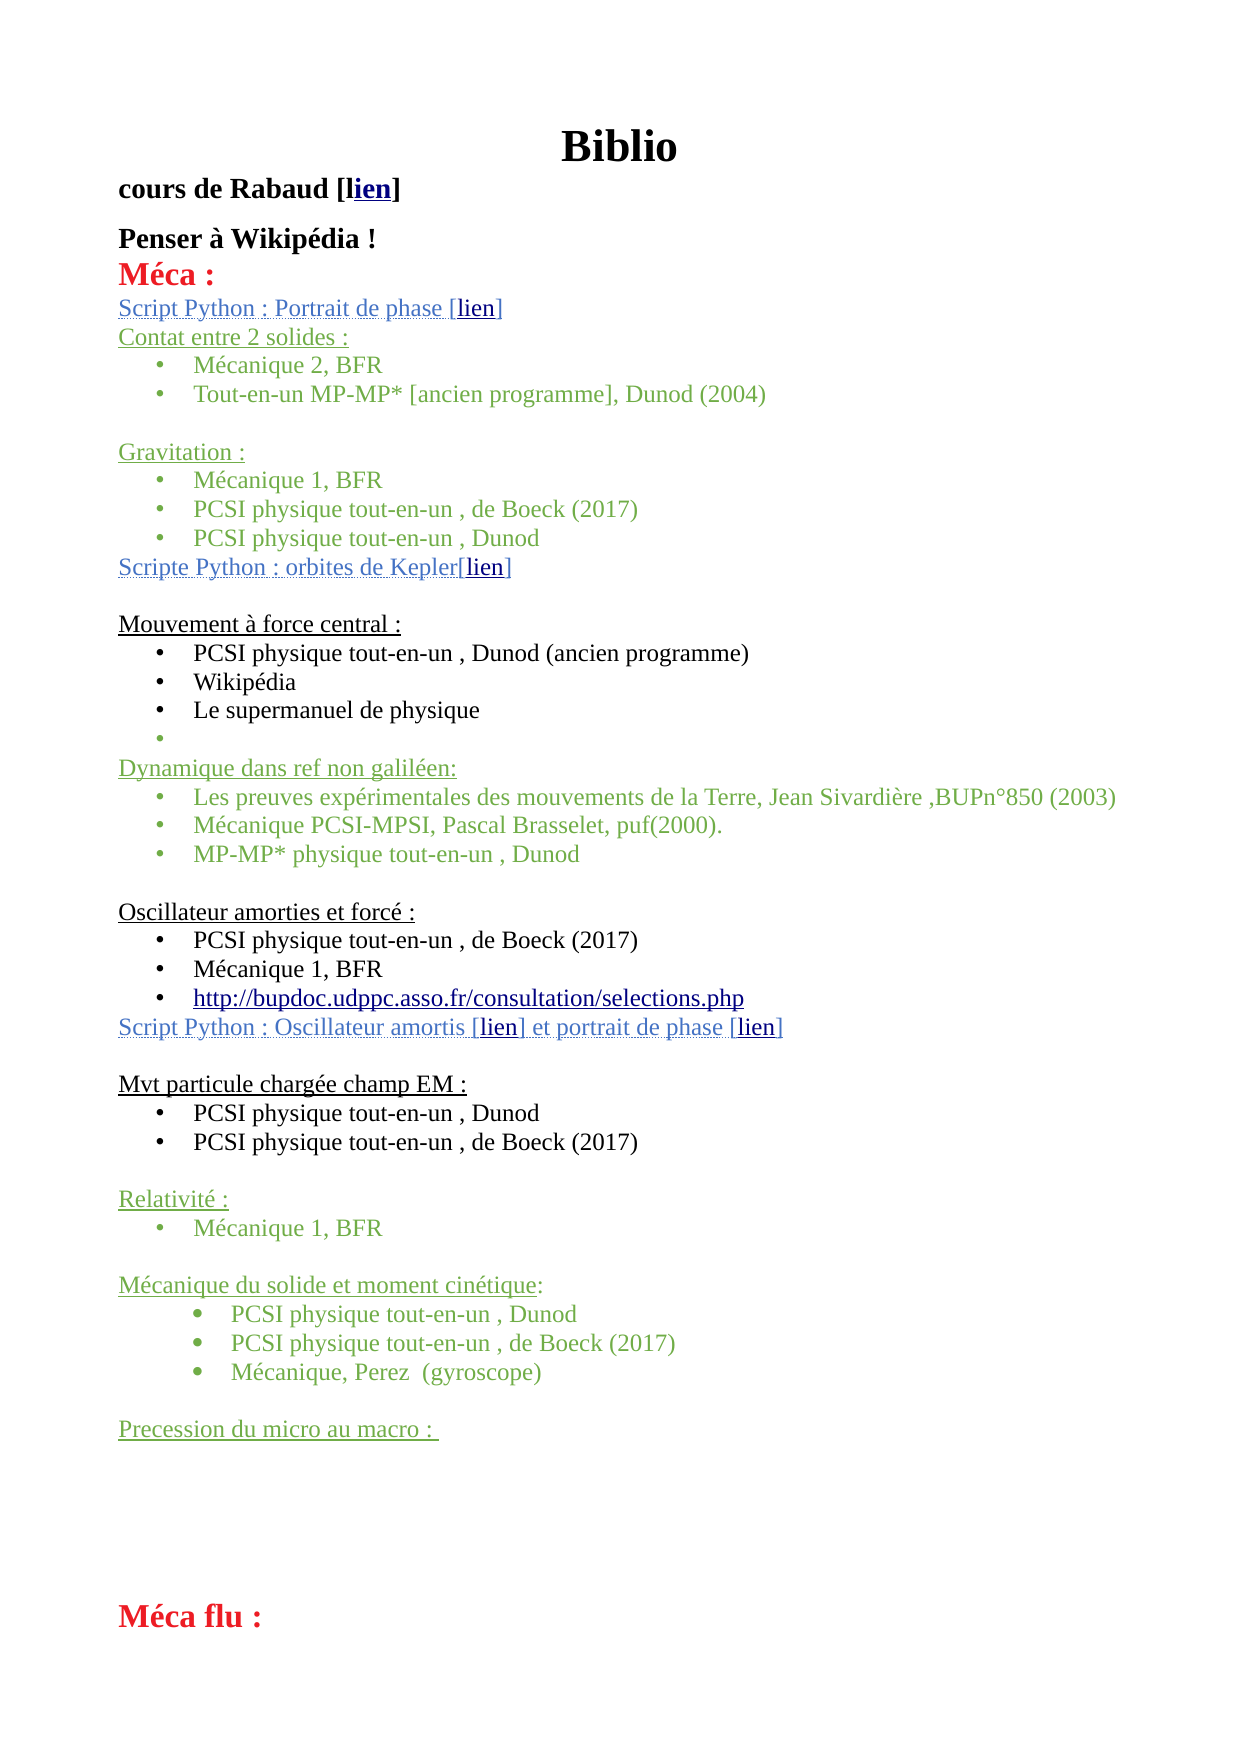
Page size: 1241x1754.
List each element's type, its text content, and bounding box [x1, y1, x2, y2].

list Mécanique 1, BFR [156, 1213, 1122, 1242]
text Oscillateur amorties et forcé : [118, 897, 1122, 926]
list Mécanique 1, BFR [156, 954, 1122, 983]
text Dynamique dans ref non galiléen: [118, 753, 1122, 782]
text Script Python : Oscillateur amortis [lien] et portrait de phase [lien] [118, 1012, 1122, 1041]
text Penser à Wikipédia ! [118, 221, 1122, 255]
list PCSI physique tout-en-un , Dunod [193, 1299, 1122, 1328]
text Script Python : Portrait de phase [lien] [118, 293, 1122, 322]
text Gravitation : [118, 437, 1122, 466]
text Mvt particule chargée champ EM : [118, 1069, 1122, 1098]
list PCSI physique tout-en-un , Dunod [156, 523, 1122, 552]
list MP-MP* physique tout-en-un , Dunod [156, 839, 1122, 868]
list PCSI physique tout-en-un , Dunod (ancien programme) [156, 638, 1122, 667]
text Scripte Python : orbites de Kepler[lien] [118, 552, 1122, 581]
list Tout-en-un MP-MP* [ancien programme], Dunod (2004) [156, 379, 1122, 408]
text Méca flu : [118, 1596, 1122, 1635]
text Precession du micro au macro : [118, 1414, 1122, 1443]
list Les preuves expérimentales des mouvements de la Terre, Jean Sivardière ,BUPn°850 (2003) [156, 782, 1122, 811]
list Mécanique 2, BFR [156, 351, 1122, 379]
list http://bupdoc.udppc.asso.fr/consultation/selections.php [156, 983, 1122, 1012]
list PCSI physique tout-en-un , de Boeck (2017) [156, 1127, 1122, 1156]
list Le supermanuel de physique [156, 696, 1122, 724]
text Relativité : [118, 1184, 1122, 1213]
text Mécanique du solide et moment cinétique: [118, 1271, 1122, 1299]
text Contat entre 2 solides : [118, 322, 1122, 351]
text cours de Rabaud [lien] [118, 171, 1122, 204]
list Mécanique 1, BFR [156, 466, 1122, 494]
list Wikipédia [156, 667, 1122, 696]
text Biblio [118, 118, 1122, 171]
list PCSI physique tout-en-un , de Boeck (2017) [156, 926, 1122, 954]
list PCSI physique tout-en-un , Dunod [156, 1098, 1122, 1127]
text Mouvement à force central : [118, 609, 1122, 638]
list Mécanique PCSI-MPSI, Pascal Brasselet, puf(2000). [156, 811, 1122, 839]
list Mécanique, Perez (gyroscope) [193, 1357, 1122, 1386]
list PCSI physique tout-en-un , de Boeck (2017) [156, 494, 1122, 523]
list PCSI physique tout-en-un , de Boeck (2017) [193, 1328, 1122, 1357]
text Méca : [118, 255, 1122, 293]
